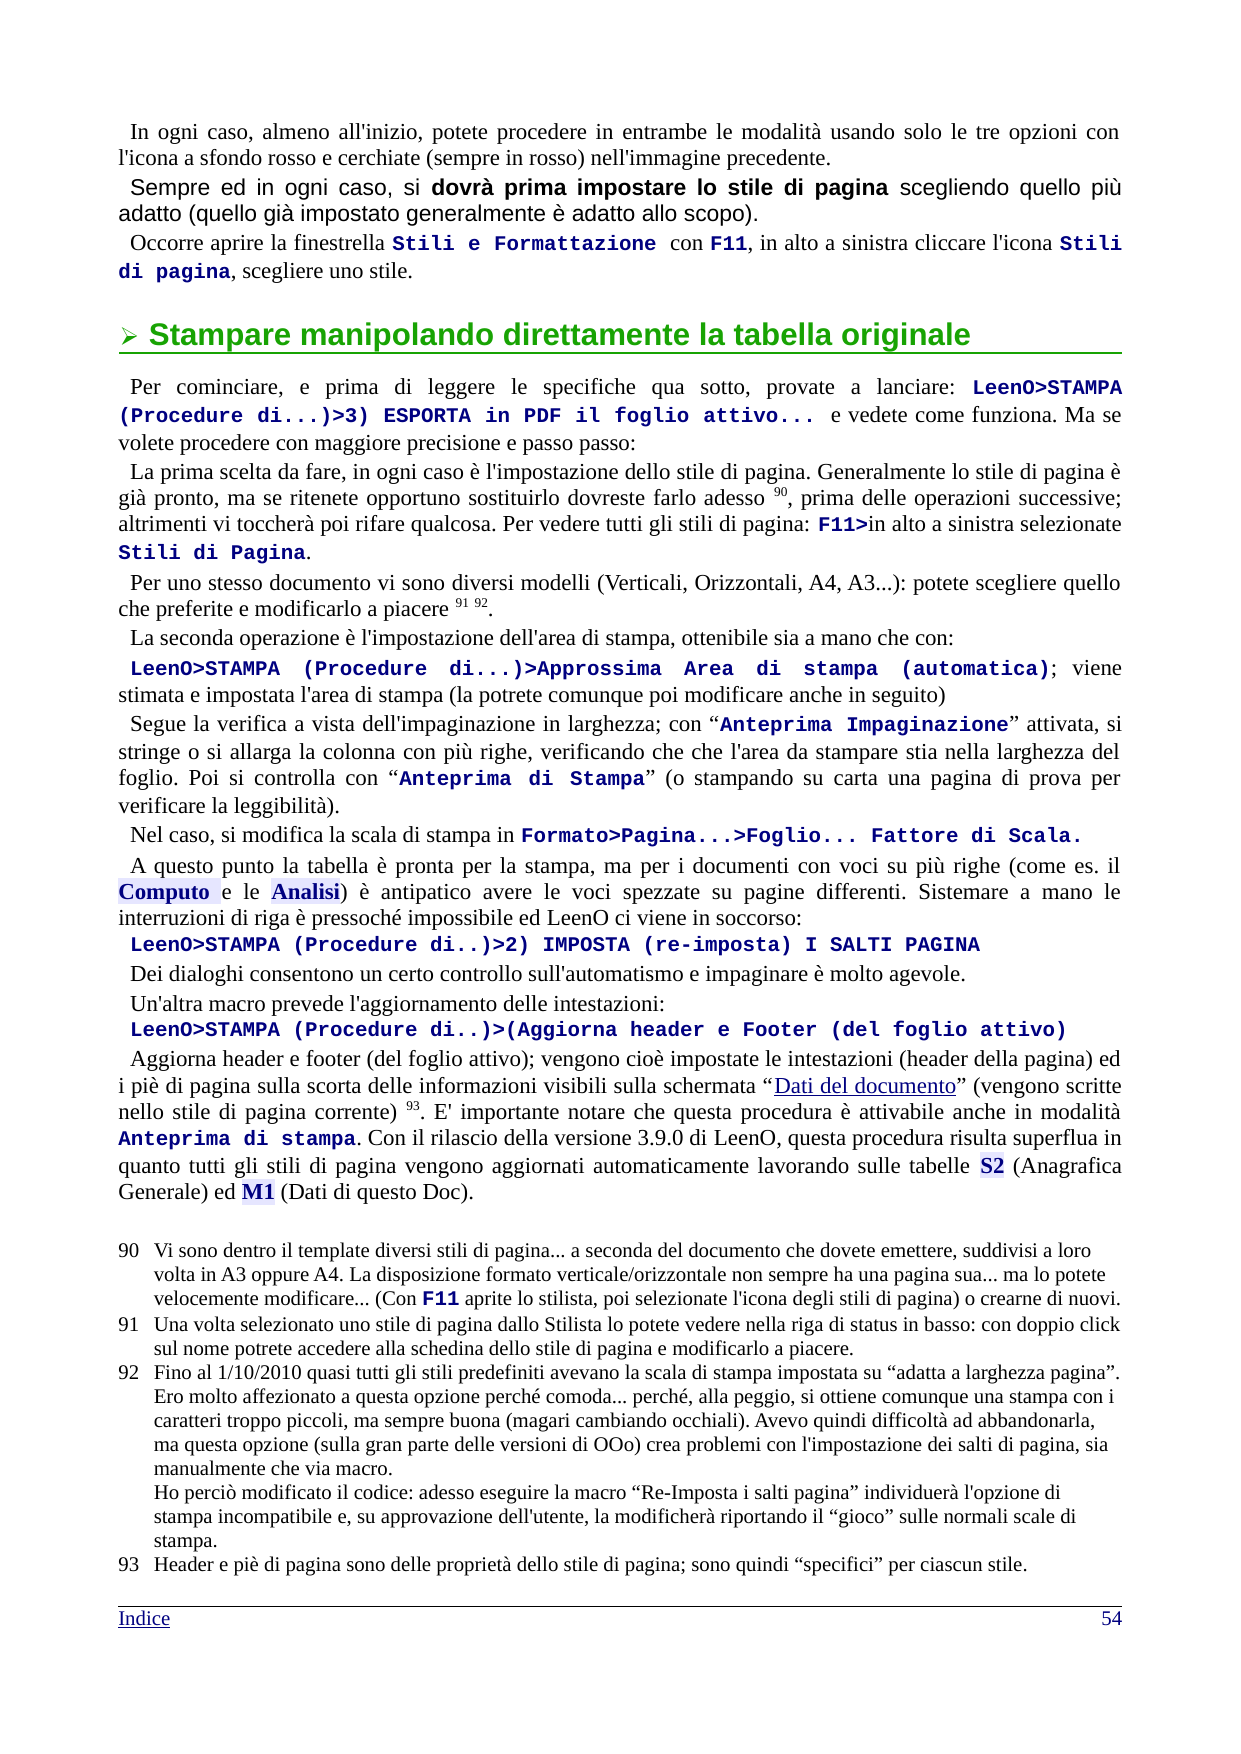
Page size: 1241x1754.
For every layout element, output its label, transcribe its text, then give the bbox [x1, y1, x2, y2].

text Sempre ed in ogni caso, si dovrà prima impostare lo stile di pagina scegliendo quello più adatto (quello già impostato generalmente è adatto allo scopo). [118, 174, 1122, 226]
text Aggiorna header e footer (del foglio attivo); vengono cioè impostate le intestazioni (header della pagina) ed i piè di pagina sulla scorta delle informazioni visibili sulla schermata “Dati del documento” (vengono scritte nello stile di pagina corrente) . E' importante notare che questa procedura è attivabile anche in modalità Anteprima di stampa. Con il rilascio della versione 3.9.0 di LeenO, questa procedura risulta superflua in quanto tutti gli stili di pagina vengono aggiornati automaticamente lavorando sulle tabelle S2 (Anagrafica Generale) ed M1 (Dati di questo Doc). [118, 1045, 1122, 1205]
text A questo punto la tabella è pronta per la stampa, ma per i documenti con voci su più righe (come es. il Computo e le Analisi) è antipatico avere le voci spezzate su pagine differenti. Sistemare a mano le interruzioni di riga è pressoché impossibile ed LeenO ci viene in soccorso: [118, 852, 1122, 931]
text LeenO>STAMPA (Procedure di..)>2) IMPOSTA (re-imposta) I SALTI PAGINA [118, 934, 1122, 957]
text Vi sono dentro il template diversi stili di pagina... a seconda del documento che dovete emettere, suddivisi a loro volta in A3 oppure A4. La disposizione formato verticale/orizzontale non sempre ha una pagina sua... ma lo potete velocemente modificare... (Con F11 aprite lo stilista, poi selezionate l'icona degli stili di pagina) o crearne di nuovi. [118, 1238, 1122, 1312]
text La prima scelta da fare, in ogni caso è l'impostazione dello stile di pagina. Generalmente lo stile di pagina è già pronto, ma se ritenete opportuno sostituirlo dovreste farlo adesso , prima delle operazioni successive; altrimenti vi toccherà poi rifare qualcosa. Per vedere tutti gli stili di pagina: F11>in alto a sinistra selezionate Stili di Pagina. [118, 458, 1122, 566]
subtitle Stampare manipolando direttamente la tabella originale [119, 316, 1122, 352]
text Header e piè di pagina sono delle proprietà dello stile di pagina; sono quindi “specifici” per ciascun stile. [118, 1552, 1122, 1576]
text La seconda operazione è l'impostazione dell'area di stampa, ottenibile sia a mano che con: [118, 624, 1122, 651]
list Ho perciò modificato il codice: adesso eseguire la macro “Re-Imposta i salti pagina” individuerà l'opzione di stampa incompatibile e, su approvazione dell'utente, la modificherà riportando il “gioco” sulle normali scale di stampa. [118, 1480, 1122, 1552]
text Nel caso, si modifica la scala di stampa in Formato>Pagina...>Foglio... Fattore di Scala. [118, 821, 1122, 849]
text Un'altra macro prevede l'aggiornamento delle intestazioni: [118, 989, 1122, 1016]
text Una volta selezionato uno stile di pagina dallo Stilista lo potete vedere nella riga di status in basso: con doppio click sul nome potrete accedere alla schedina dello stile di pagina e modificarlo a piacere. [118, 1312, 1122, 1360]
text Per cominciare, e prima di leggere le specifiche qua sotto, provate a lanciare: LeenO>STAMPA (Procedure di...)>3) ESPORTA in PDF il foglio attivo... e vedete come funziona. Ma se volete procedere con maggiore precisione e passo passo: [118, 373, 1122, 455]
text Dei dialoghi consentono un certo controllo sull'automatismo e impaginare è molto agevole. [118, 960, 1122, 987]
text Fino al 1/10/2010 quasi tutti gli stili predefiniti avevano la scala di stampa impostata su “adatta a larghezza pagina”. [118, 1360, 1122, 1384]
text In ogni caso, almeno all'inizio, potete procedere in entrambe le modalità usando solo le tre opzioni con l'icona a sfondo rosso e cerchiate (sempre in rosso) nell'immagine precedente. [118, 118, 1122, 171]
list Ero molto affezionato a questa opzione perché comoda... perché, alla peggio, si ottiene comunque una stampa con i caratteri troppo piccoli, ma sempre buona (magari cambiando occhiali). Avevo quindi difficoltà ad abbandonarla, ma questa opzione (sulla gran parte delle versioni di OOo) crea problemi con l'impostazione dei salti di pagina, sia manualmente che via macro. [118, 1384, 1122, 1480]
text LeenO>STAMPA (Procedure di...)>Approssima Area di stampa (automatica); viene stimata e impostata l'area di stampa (la potrete comunque poi modificare anche in seguito) [118, 653, 1122, 707]
text Per uno stesso documento vi sono diversi modelli (Verticali, Orizzontali, A4, A3...): potete scegliere quello che preferite e modificarlo a piacere . [118, 569, 1122, 621]
text Occorre aprire la finestrella Stili e Formattazione con F11, in alto a sinistra cliccare l'icona Stili di pagina, scegliere uno stile. [118, 229, 1122, 284]
text LeenO>STAMPA (Procedure di..)>(Aggiorna header e Footer (del foglio attivo) [118, 1019, 1122, 1042]
text Segue la verifica a vista dell'impaginazione in larghezza; con “Anteprima Impaginazione” attivata, si stringe o si allarga la colonna con più righe, verificando che che l'area da stampare stia nella larghezza del foglio. Poi si controlla con “Anteprima di Stampa” (o stampando su carta una pagina di prova per verificare la leggibilità). [118, 710, 1122, 818]
